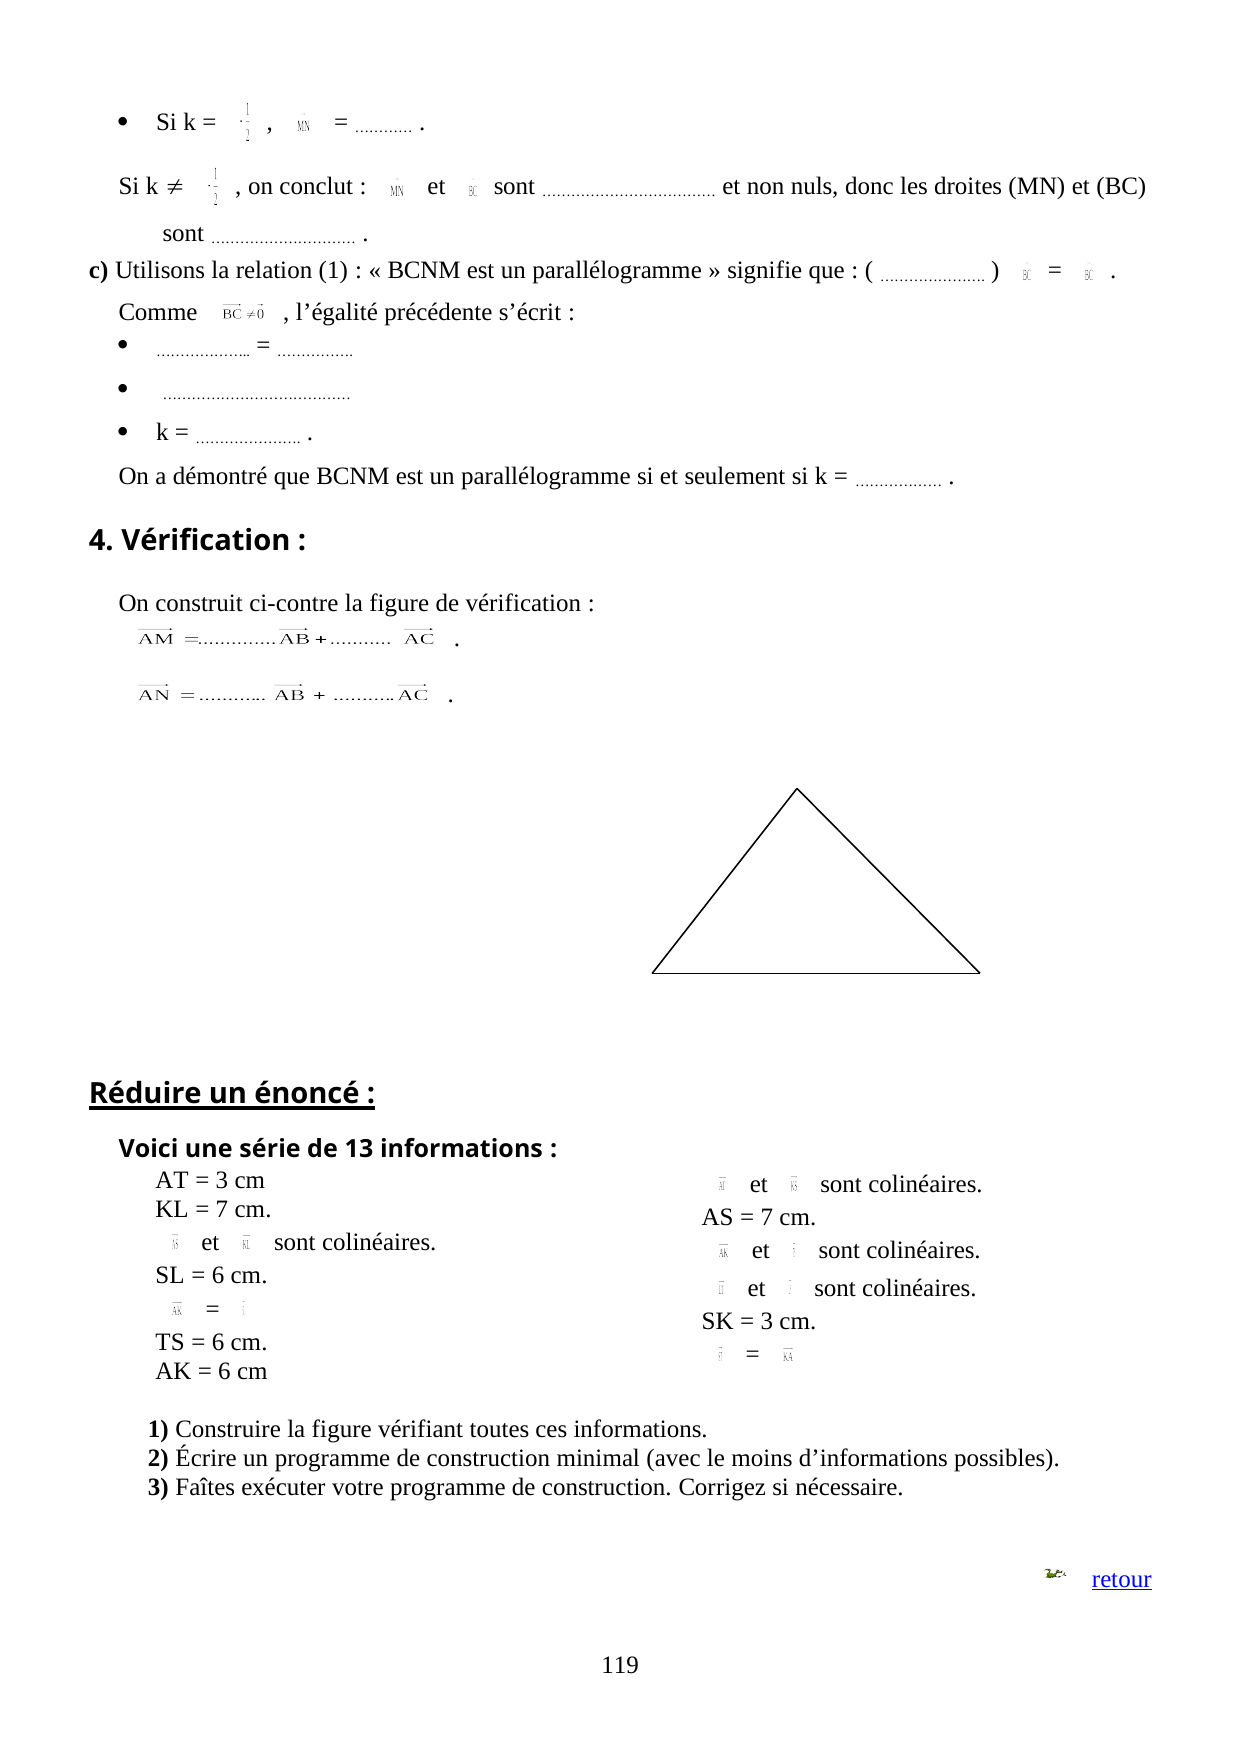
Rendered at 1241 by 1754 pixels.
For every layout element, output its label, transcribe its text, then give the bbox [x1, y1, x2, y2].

text On construit ci-contre la figure de vérification : [118, 587, 1151, 617]
text On a démontré que BCNM est un parallélogramme si et seulement si k = ……………… . [118, 461, 1151, 490]
text Si k  , on conclut : et sont ……………………………… et non nuls, donc les droites (MN) et (BC) sont ………………………… . [118, 153, 1151, 247]
table_header [517, 1165, 664, 1414]
text Voici une série de 13 informations : [118, 1131, 856, 1164]
list ……………….. = ……………. [118, 330, 1151, 359]
table_header AT = 3 cm KL = 7 cm. et sont colinéaires. SL = 6 cm. = TS = 6 cm. AK = 6 cm [118, 1165, 517, 1414]
list ………………………………… [118, 374, 1151, 403]
table_header et sont colinéaires. AS = 7 cm. et sont colinéaires. et sont colinéaires. SK = 3 cm. = [665, 1165, 1024, 1414]
text Réduire un énoncé : [89, 1073, 856, 1112]
text . [118, 617, 1151, 658]
text 4. Vérification : [89, 519, 591, 558]
text . [118, 673, 1151, 714]
list Si k = , = ………… . [118, 89, 1151, 153]
text c) Utilisons la relation (1) : « BCNM est un parallélogramme » signifie que : ( …………………. ) = . [89, 247, 1151, 293]
text retour [89, 1559, 1151, 1593]
text 1) Construire la figure vérifiant toutes ces informations. [148, 1414, 1151, 1443]
list k = …………………. . [118, 417, 1151, 446]
text 3) Faîtes exécuter votre programme de construction. Corrigez si nécessaire. [148, 1472, 1151, 1501]
text 2) Écrire un programme de construction minimal (avec le moins d’informations possibles). [148, 1443, 1151, 1472]
text Comme , l’égalité précédente s’écrit : [89, 293, 1151, 330]
